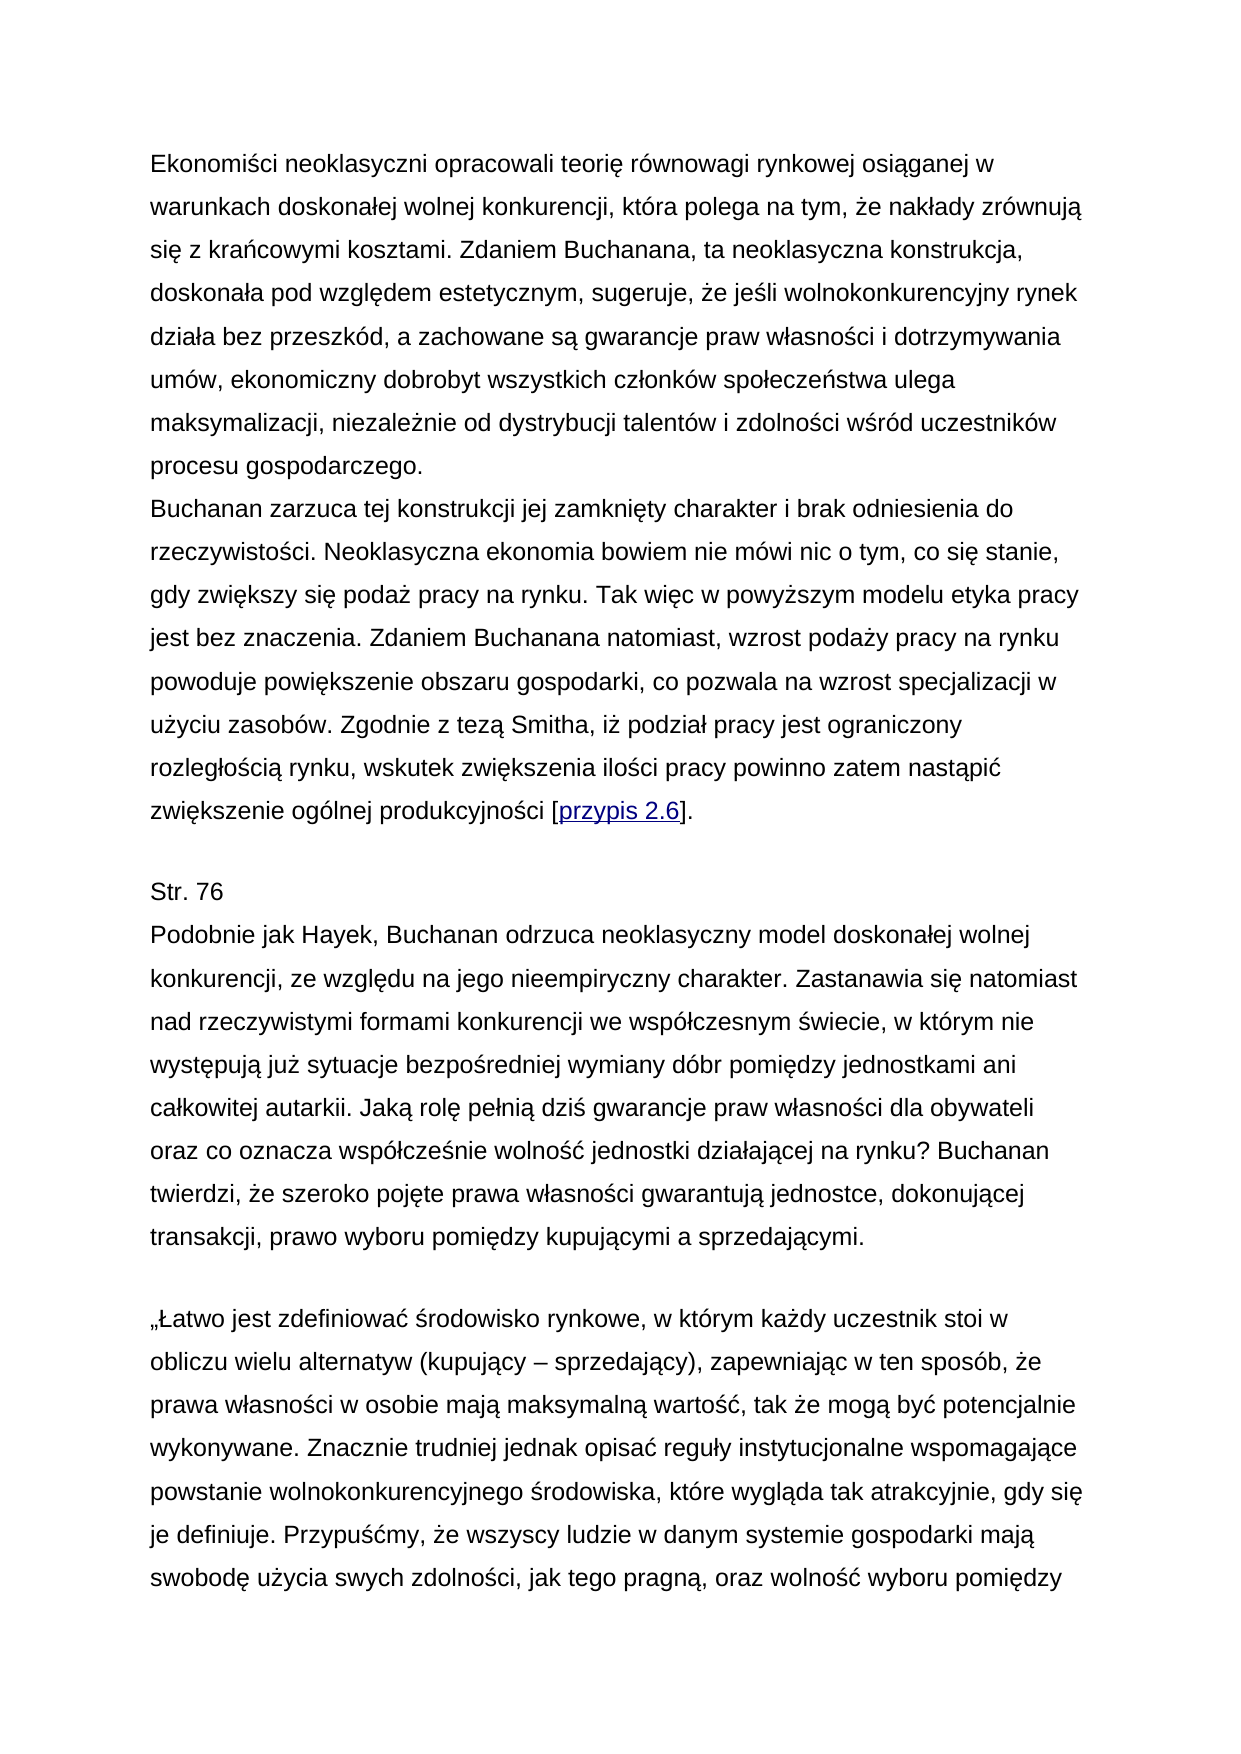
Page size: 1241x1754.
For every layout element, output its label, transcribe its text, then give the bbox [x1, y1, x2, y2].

text Str. 76 [150, 877, 1091, 906]
text Ekonomiści neoklasyczni opracowali teorię równowagi rynkowej osiąganej w warunkach doskonałej wolnej konkurencji, która polega na tym, że nakłady zrównują się z krańcowymi kosztami. Zdaniem Buchanana, ta neoklasyczna konstrukcja, doskonała pod względem estetycznym, sugeruje, że jeśli wolnokonkurencyjny rynek działa bez przeszkód, a zachowane są gwarancje praw własności i dotrzymywania umów, ekonomiczny dobrobyt wszystkich członków społeczeństwa ulega maksymalizacji, niezależnie od dystrybucji talentów i zdolności wśród uczestników procesu gospodarczego. [150, 149, 1091, 479]
text „Łatwo jest zdefiniować środowisko rynkowe, w którym każdy uczestnik stoi w obliczu wielu alternatyw (kupujący – sprzedający), zapewniając w ten sposób, że prawa własności w osobie mają maksymalną wartość, tak że mogą być potencjalnie wykonywane. Znacznie trudniej jednak opisać reguły instytucjonalne wspomagające powstanie wolnokonkurencyjnego środowiska, które wygląda tak atrakcyjnie, gdy się je definiuje. Przypuśćmy, że wszyscy ludzie w danym systemie gospodarki mają swobodę użycia swych zdolności, jak tego pragną, oraz wolność wyboru pomiędzy [150, 1304, 1091, 1591]
text Buchanan zarzuca tej konstrukcji jej zamknięty charakter i brak odniesienia do rzeczywistości. Neoklasyczna ekonomia bowiem nie mówi nic o tym, co się stanie, gdy zwiększy się podaż pracy na rynku. Tak więc w powyższym modelu etyka pracy jest bez znaczenia. Zdaniem Buchanana natomiast, wzrost podaży pracy na rynku powoduje powiększenie obszaru gospodarki, co pozwala na wzrost specjalizacji w użyciu zasobów. Zgodnie z tezą Smitha, iż podział pracy jest ograniczony rozległością rynku, wskutek zwiększenia ilości pracy powinno zatem nastąpić zwiększenie ogólnej produkcyjności [przypis 2.6]. [150, 494, 1091, 824]
text Podobnie jak Hayek, Buchanan odrzuca neoklasyczny model doskonałej wolnej konkurencji, ze względu na jego nieempiryczny charakter. Zastanawia się natomiast nad rzeczywistymi formami konkurencji we współczesnym świecie, w którym nie występują już sytuacje bezpośredniej wymiany dóbr pomiędzy jednostkami ani całkowitej autarkii. Jaką rolę pełnią dziś gwarancje praw własności dla obywateli oraz co oznacza współcześnie wolność jednostki działającej na rynku? Buchanan twierdzi, że szeroko pojęte prawa własności gwarantują jednostce, dokonującej transakcji, prawo wyboru pomiędzy kupującymi a sprzedającymi. [150, 921, 1091, 1251]
